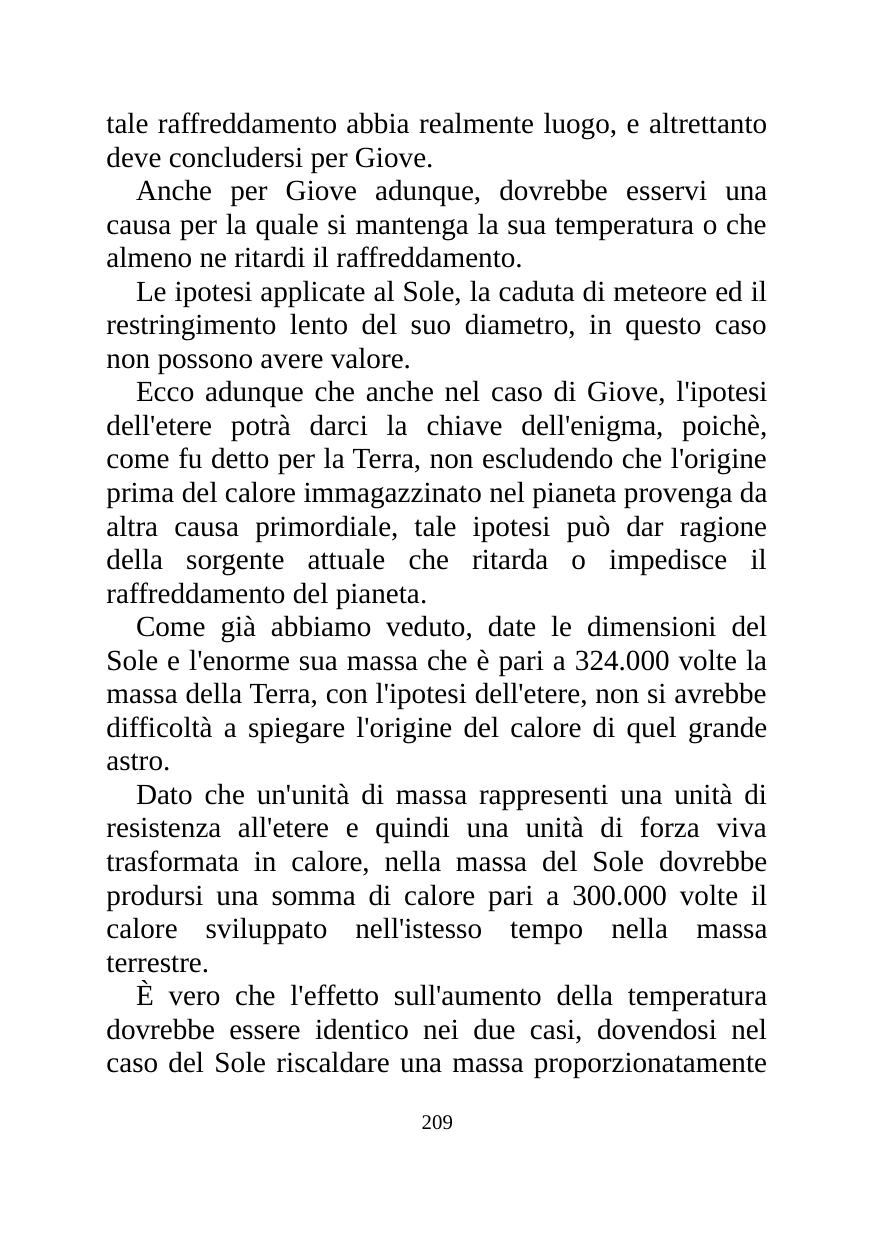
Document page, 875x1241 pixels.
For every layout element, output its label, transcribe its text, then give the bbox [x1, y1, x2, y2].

text tale raffreddamento abbia realmente luogo, e altrettanto deve concludersi per Giove. [106, 106, 768, 173]
text Anche per Giove adunque, dovrebbe esservi una causa per la quale si mantenga la sua temperatura o che almeno ne ritardi il raffreddamento. [106, 173, 768, 274]
text Come già abbiamo veduto, date le dimensioni del Sole e l'enorme sua massa che è pari a 324.000 volte la massa della Terra, con l'ipotesi dell'etere, non si avrebbe difficoltà a spiegare l'origine del calore di quel grande astro. [106, 609, 768, 777]
text È vero che l'effetto sull'aumento della temperatura dovrebbe essere identico nei due casi, dovendosi nel caso del Sole riscaldare una massa proporzionatamente [106, 978, 768, 1079]
text Ecco adunque che anche nel caso di Giove, l'ipotesi dell'etere potrà darci la chiave dell'enigma, poichè, come fu detto per la Terra, non escludendo che l'origine prima del calore immagazzinato nel pianeta provenga da altra causa primordiale, tale ipotesi può dar ragione della sorgente attuale che ritarda o impedisce il raffreddamento del pianeta. [106, 374, 768, 609]
text Dato che un'unità di massa rappresenti una unità di resistenza all'etere e quindi una unità di forza viva trasformata in calore, nella massa del Sole dovrebbe prodursi una somma di calore pari a 300.000 volte il calore sviluppato nell'istesso tempo nella massa terrestre. [106, 777, 768, 978]
text Le ipotesi applicate al Sole, la caduta di meteore ed il restringimento lento del suo diametro, in questo caso non possono avere valore. [106, 274, 768, 374]
